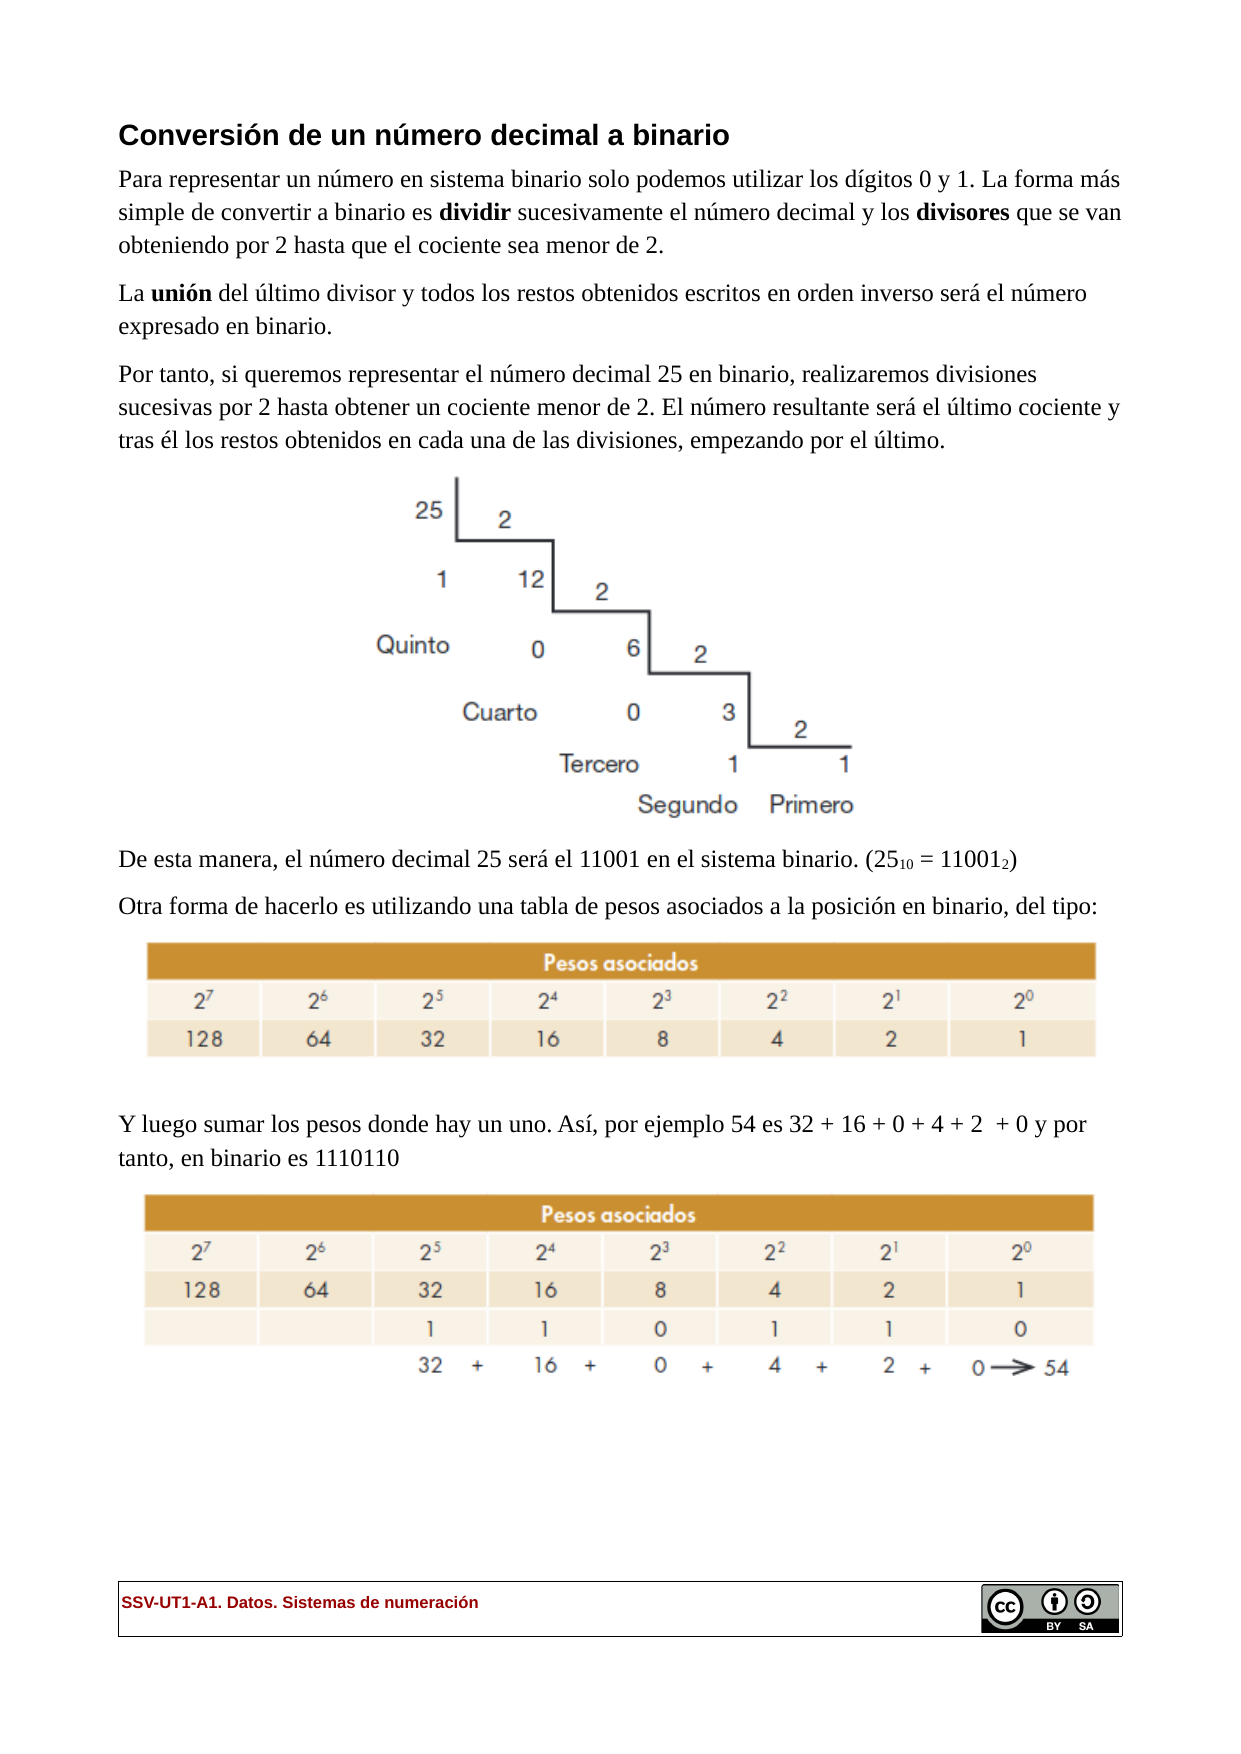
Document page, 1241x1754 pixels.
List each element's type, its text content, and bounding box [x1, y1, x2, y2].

picture [142, 938, 1098, 1058]
text Y luego sumar los pesos donde hay un uno. Así, por ejemplo 54 es 32 + 16 + 0 + 4 + 2 + 0 y por tanto, en binario es 1110110 [118, 1109, 1122, 1171]
text De esta manera, el número decimal 25 será el 11001 en el sistema binario. (2510 = 110012) [118, 840, 1122, 872]
subtitle Conversión de un número decimal a binario [118, 118, 1122, 152]
text Otra forma de hacerlo es utilizando una tabla de pesos asociados a la posición en binario, del tipo: [118, 891, 1122, 920]
text Para representar un número en sistema binario solo podemos utilizar los dígitos 0 y 1. La forma más simple de convertir a binario es dividir sucesivamente el número decimal y los divisores que se van obteniendo por 2 hasta que el cociente sea menor de 2. [118, 164, 1122, 259]
text La unión del último divisor y todos los restos obtenidos escritos en orden inverso será el número expresado en binario. [118, 278, 1122, 340]
text Por tanto, si queremos representar el número decimal 25 en binario, realizaremos divisiones sucesivas por 2 hasta obtener un cociente menor de 2. El número resultante será el último cociente y tras él los restos obtenidos en cada una de las divisiones, empezando por el último. [118, 359, 1122, 453]
picture [981, 1584, 1119, 1633]
picture [142, 1190, 1099, 1387]
picture [364, 472, 876, 840]
